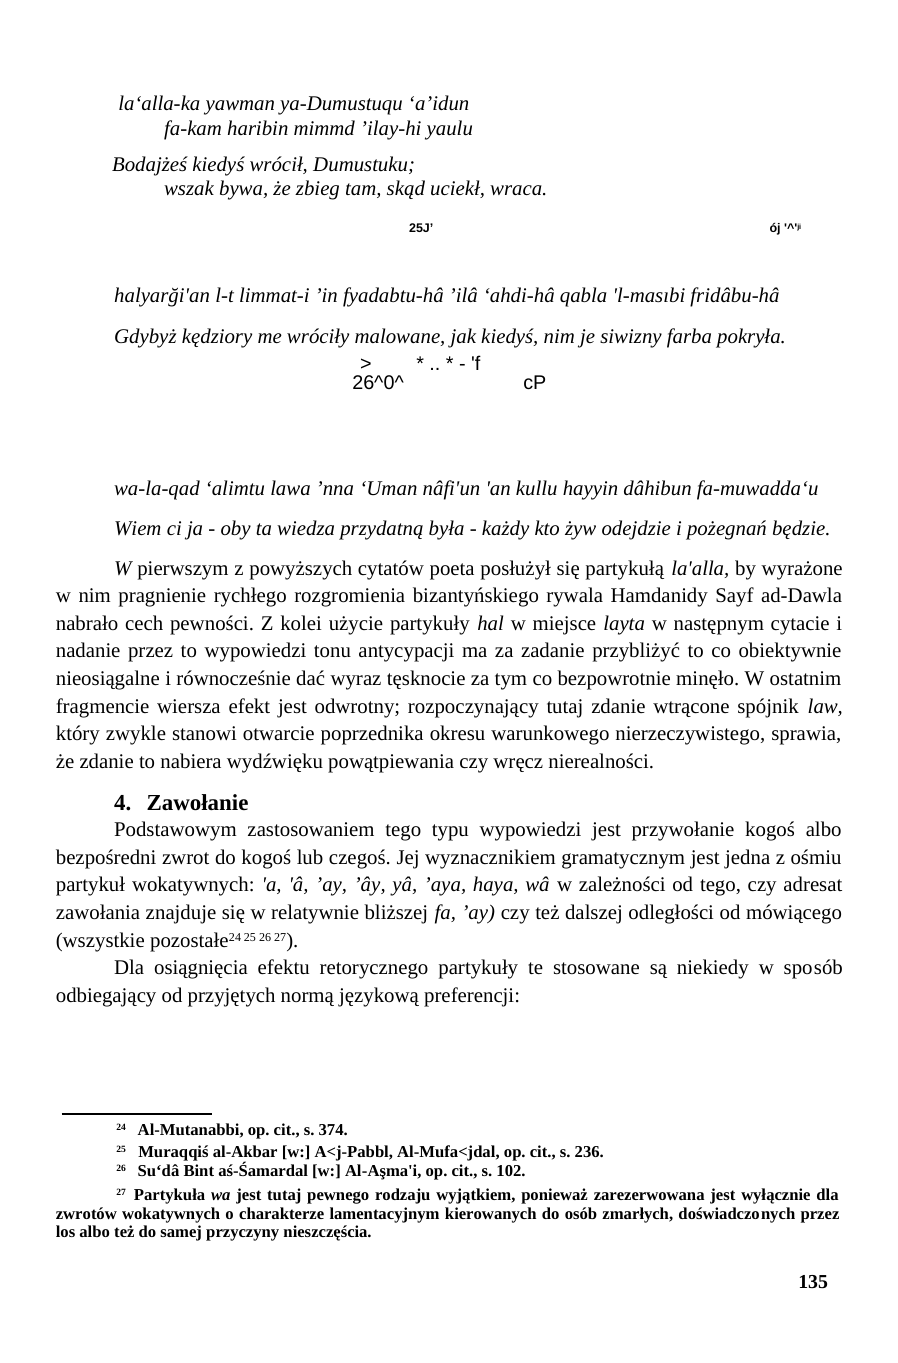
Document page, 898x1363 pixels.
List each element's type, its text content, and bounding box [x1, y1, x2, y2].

text Bodajżeś kiedyś wrócił, Dumustuku; [56, 152, 843, 176]
text 25 Muraqqiś al-Akbar [w:] A<j-Pabbl, Al-Mufa<jdal, op. cit., s. 236. [56, 1142, 839, 1161]
text wa-la-qad ‘alimtu lawa ’nna ‘Uman nâfi'un 'an kullu hayyin dâhibun fa-muwadda‘u [114, 475, 843, 499]
text la‘alla-ka yawman ya-Dumustuqu ‘a’idun [56, 91, 843, 115]
text 26^0^ cP [56, 375, 843, 393]
text 24 Al-Mutanabbi, op. cit., s. 374. [56, 1120, 839, 1139]
text fa-kam haribin mimmd ’ilay-hi yaulu [164, 115, 843, 139]
text 26 Su‘dâ Bint aś-Śamardal [w:] Al-Aşma'i, op. cit., s. 102. [56, 1161, 839, 1180]
text > * .. * - 'f [360, 352, 843, 375]
subtitle 4. Zawołanie [56, 789, 843, 815]
text Dla osiągnięcia efektu retorycznego partykuły te stosowane są niekiedy w spo­sób odbiegający od przyjętych normą językową preferencji: [56, 955, 843, 1007]
text halyarği'an l-t limmat-i ’in fyadabtu-hâ ’ilâ ‘ahdi-hâ qabla 'l-masıbi fridâbu-hâ [114, 283, 843, 307]
text Podstawowym zastosowaniem tego typu wypowiedzi jest przywołanie kogoś albo bezpośredni zwrot do kogoś lub czegoś. Jej wyznacznikiem gramatycznym jest jedna z ośmiu partykuł wokatywnych: 'a, 'â, ’ay, ’ây, yâ, ’aya, haya, wâ w zależno­ści od tego, czy adresat zawołania znajduje się w relatywnie bliższej fa, ’ay) czy też dalszej odległości od mówiącego (wszystkie pozostałe24 25 26 27). [56, 817, 843, 952]
text 135 [798, 1270, 833, 1293]
text W pierwszym z powyższych cytatów poeta posłużył się partykułą la'alla, by wyrażone w nim pragnienie rychłego rozgromienia bizantyńskiego rywala Hamdanidy Sayf ad-Dawla nabrało cech pewności. Z kolei użycie partykuły hal w miejsce layta w następnym cytacie i nadanie przez to wypowiedzi tonu antycypacji ma za zadanie przybliżyć to co obiektywnie nieosiągalne i równocześnie dać wyraz tęsknocie za tym co bezpowrotnie minęło. W ostatnim fragmencie wiersza efekt jest odwrotny; rozpoczynający tutaj zdanie wtrącone spójnik law, który zwykle stanowi otwarcie poprzednika okresu warunkowego nierzeczywistego, sprawia, że zdanie to nabiera wydźwięku powątpiewania czy wręcz nierealności. [56, 556, 843, 773]
text 27 Partykuła wa jest tutaj pewnego rodzaju wyjątkiem, ponieważ zarezerwowana jest wyłącznie dla zwrotów wokatywnych o charakterze lamentacyjnym kierowanych do osób zmarłych, doświadczo­nych przez los albo też do samej przyczyny nieszczęścia. [56, 1185, 839, 1241]
text 25J’ ój '^'ji [56, 221, 801, 235]
text wszak bywa, że zbieg tam, skąd uciekł, wraca. [164, 176, 843, 200]
text Gdybyż kędziory me wróciły malowane, jak kiedyś, nim je siwizny farba pokryła. [114, 324, 843, 348]
text Wiem ci ja - oby ta wiedza przydatną była - każdy kto żyw odejdzie i pożegnań będzie. [114, 516, 843, 539]
